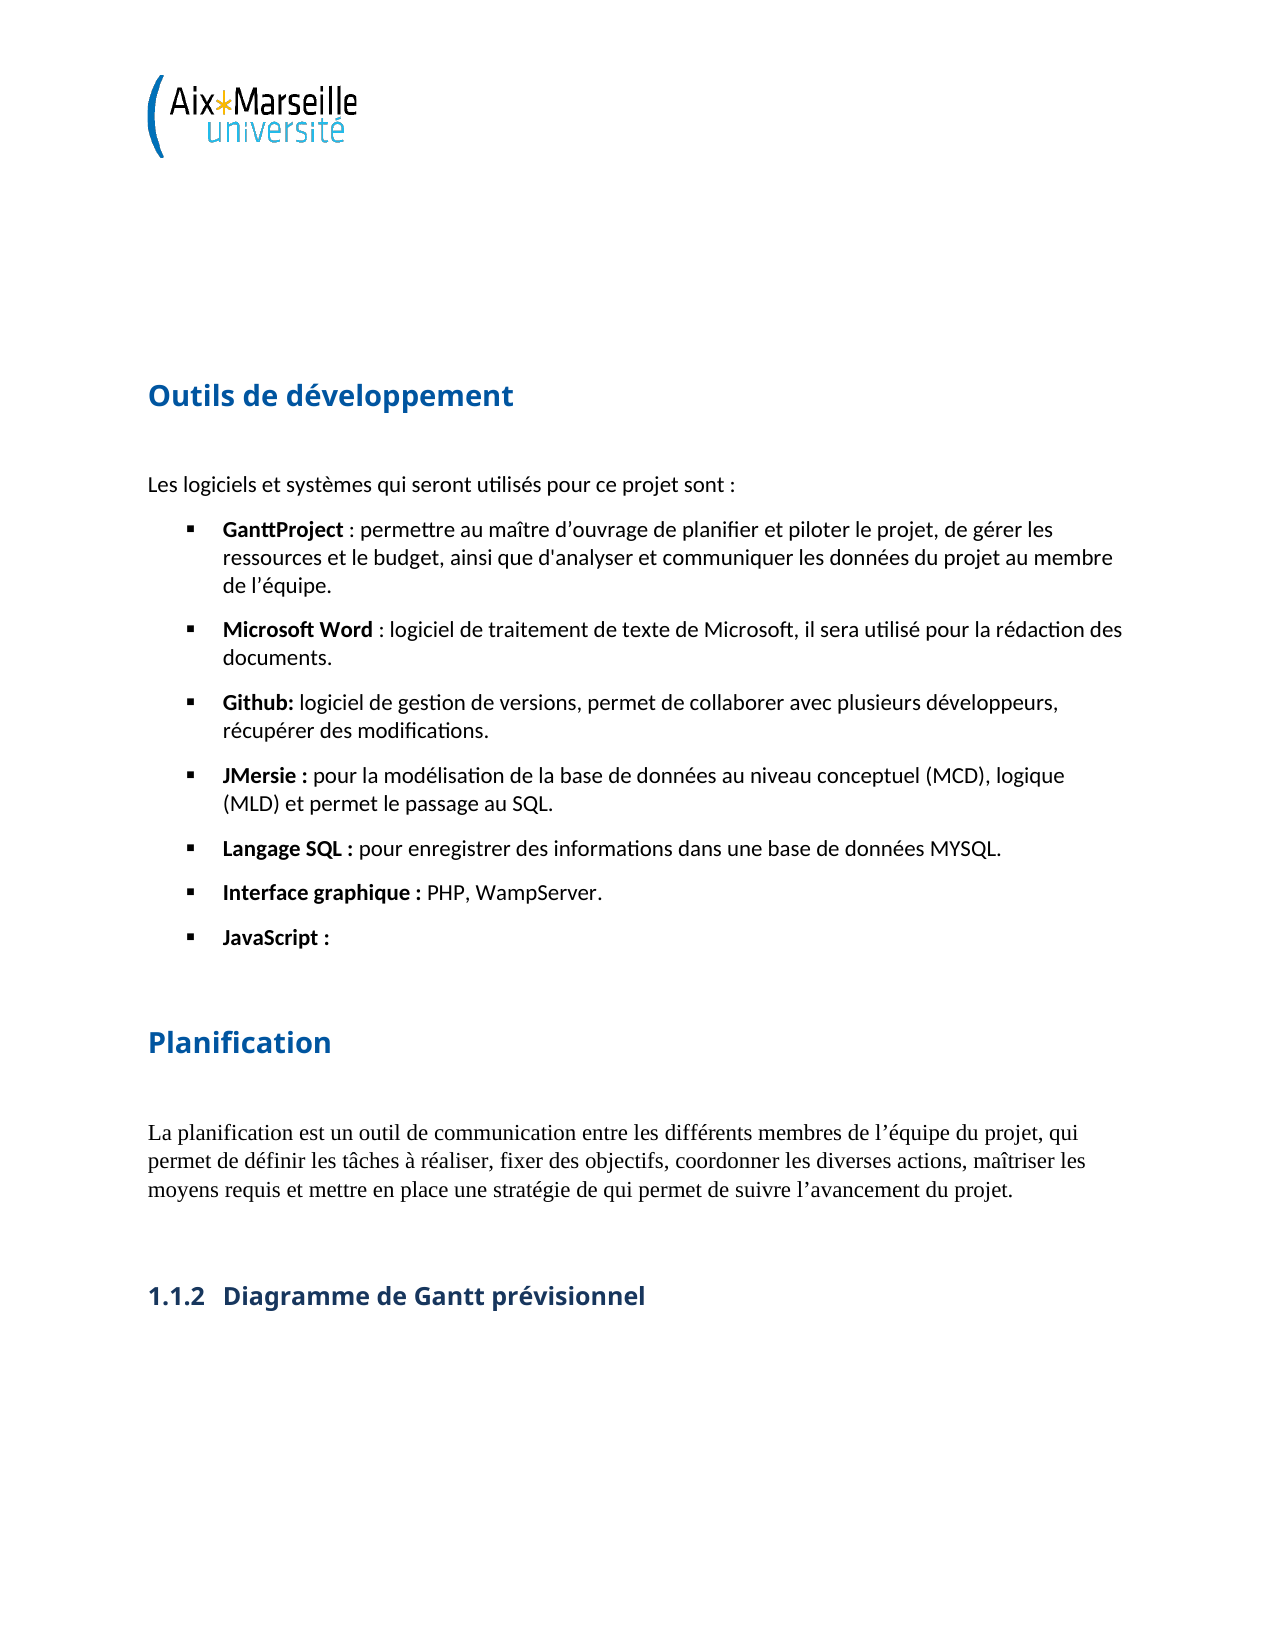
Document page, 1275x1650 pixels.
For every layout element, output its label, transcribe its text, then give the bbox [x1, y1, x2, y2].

subtitle Diagramme de Gantt prévisionnel [148, 1278, 1127, 1312]
text La planification est un outil de communication entre les différents membres de l’équipe du projet, qui permet de définir les tâches à réaliser, fixer des objectifs, coordonner les diverses actions, maîtriser les moyens requis et mettre en place une stratégie de qui permet de suivre l’avancement du projet. [148, 1118, 1127, 1203]
list Langage SQL : pour enregistrer des informations dans une base de données MYSQL. [185, 834, 1127, 862]
list Interface graphique : PHP, WampServer. [185, 878, 1127, 906]
text Les logiciels et systèmes qui seront utilisés pour ce projet sont : [148, 470, 1127, 498]
list JMersie : pour la modélisation de la base de données au niveau conceptuel (MCD), logique (MLD) et permet le passage au SQL. [185, 761, 1127, 817]
list Github: logiciel de gestion de versions, permet de collaborer avec plusieurs développeurs, récupérer des modifications. [185, 688, 1127, 744]
list Microsoft Word : logiciel de traitement de texte de Microsoft, il sera utilisé pour la rédaction des documents. [185, 616, 1127, 672]
subtitle Planification [148, 1023, 1127, 1062]
list GanttProject : permettre au maître d’ouvrage de planifier et piloter le projet, de gérer les ressources et le budget, ainsi que d'analyser et communiquer les données du projet au membre de l’équipe. [185, 515, 1127, 599]
list JavaScript : [185, 923, 1127, 951]
subtitle Outils de développement [148, 375, 1127, 415]
